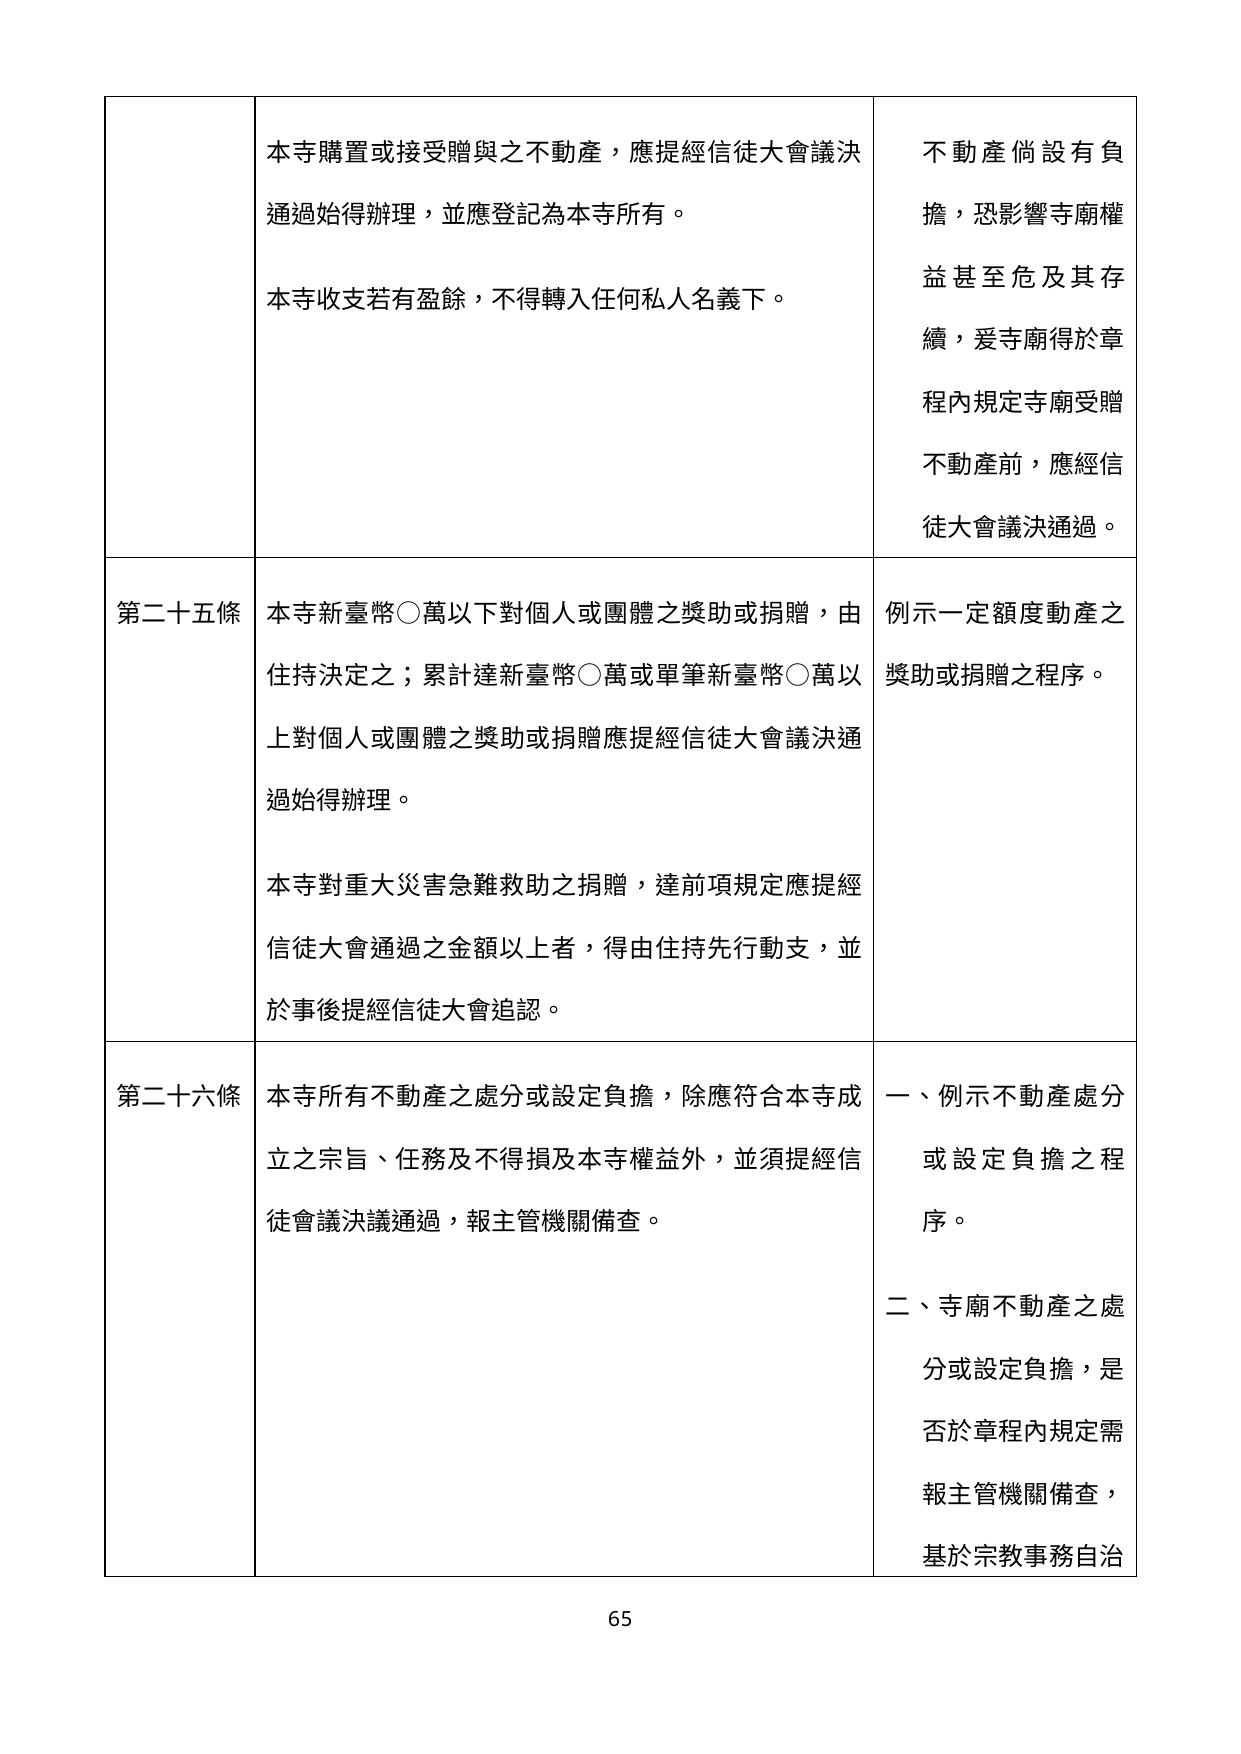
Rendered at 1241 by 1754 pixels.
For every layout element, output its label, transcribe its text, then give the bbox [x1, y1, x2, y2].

table_cell 第二十五條 [106, 558, 254, 1041]
table_cell 例示一定額度動產之獎助或捐贈之程序。 [874, 558, 1136, 1041]
table_cell 一、例示不動產處分或設定負擔之程序。 二、寺廟不動產之處分或設定負擔，是否於章程內規定需報主管機關備查，基於宗教事務自治 [874, 1042, 1136, 1576]
table_cell 本寺新臺幣○萬以下對個人或團體之獎助或捐贈，由住持決定之；累計達新臺幣○萬或單筆新臺幣○萬以上對個人或團體之獎助或捐贈應提經信徒大會議決通過始得辦理。 本寺對重大災害急難救助之捐贈，達前項規定應提經信徒大會通過之金額以上者，得由住持先行動支，並於事後提經信徒大會追認。 [256, 558, 873, 1041]
table_cell [106, 97, 254, 557]
table_cell 本寺購置或接受贈與之不動產，應提經信徒大會議決通過始得辦理，並應登記為本寺所有。 本寺收支若有盈餘，不得轉入任何私人名義下。 [256, 97, 873, 557]
table_cell 本寺所有不動產之處分或設定負擔，除應符合本寺成立之宗旨、任務及不得損及本寺權益外，並須提經信徒會議決議通過，報主管機關備查。 [256, 1042, 873, 1576]
table_cell 第二十六條 [106, 1042, 254, 1576]
table_cell 不動產倘設有負擔，恐影響寺廟權益甚至危及其存續，爰寺廟得於章程內規定寺廟受贈不動產前，應經信徒大會議決通過。 [874, 97, 1136, 557]
